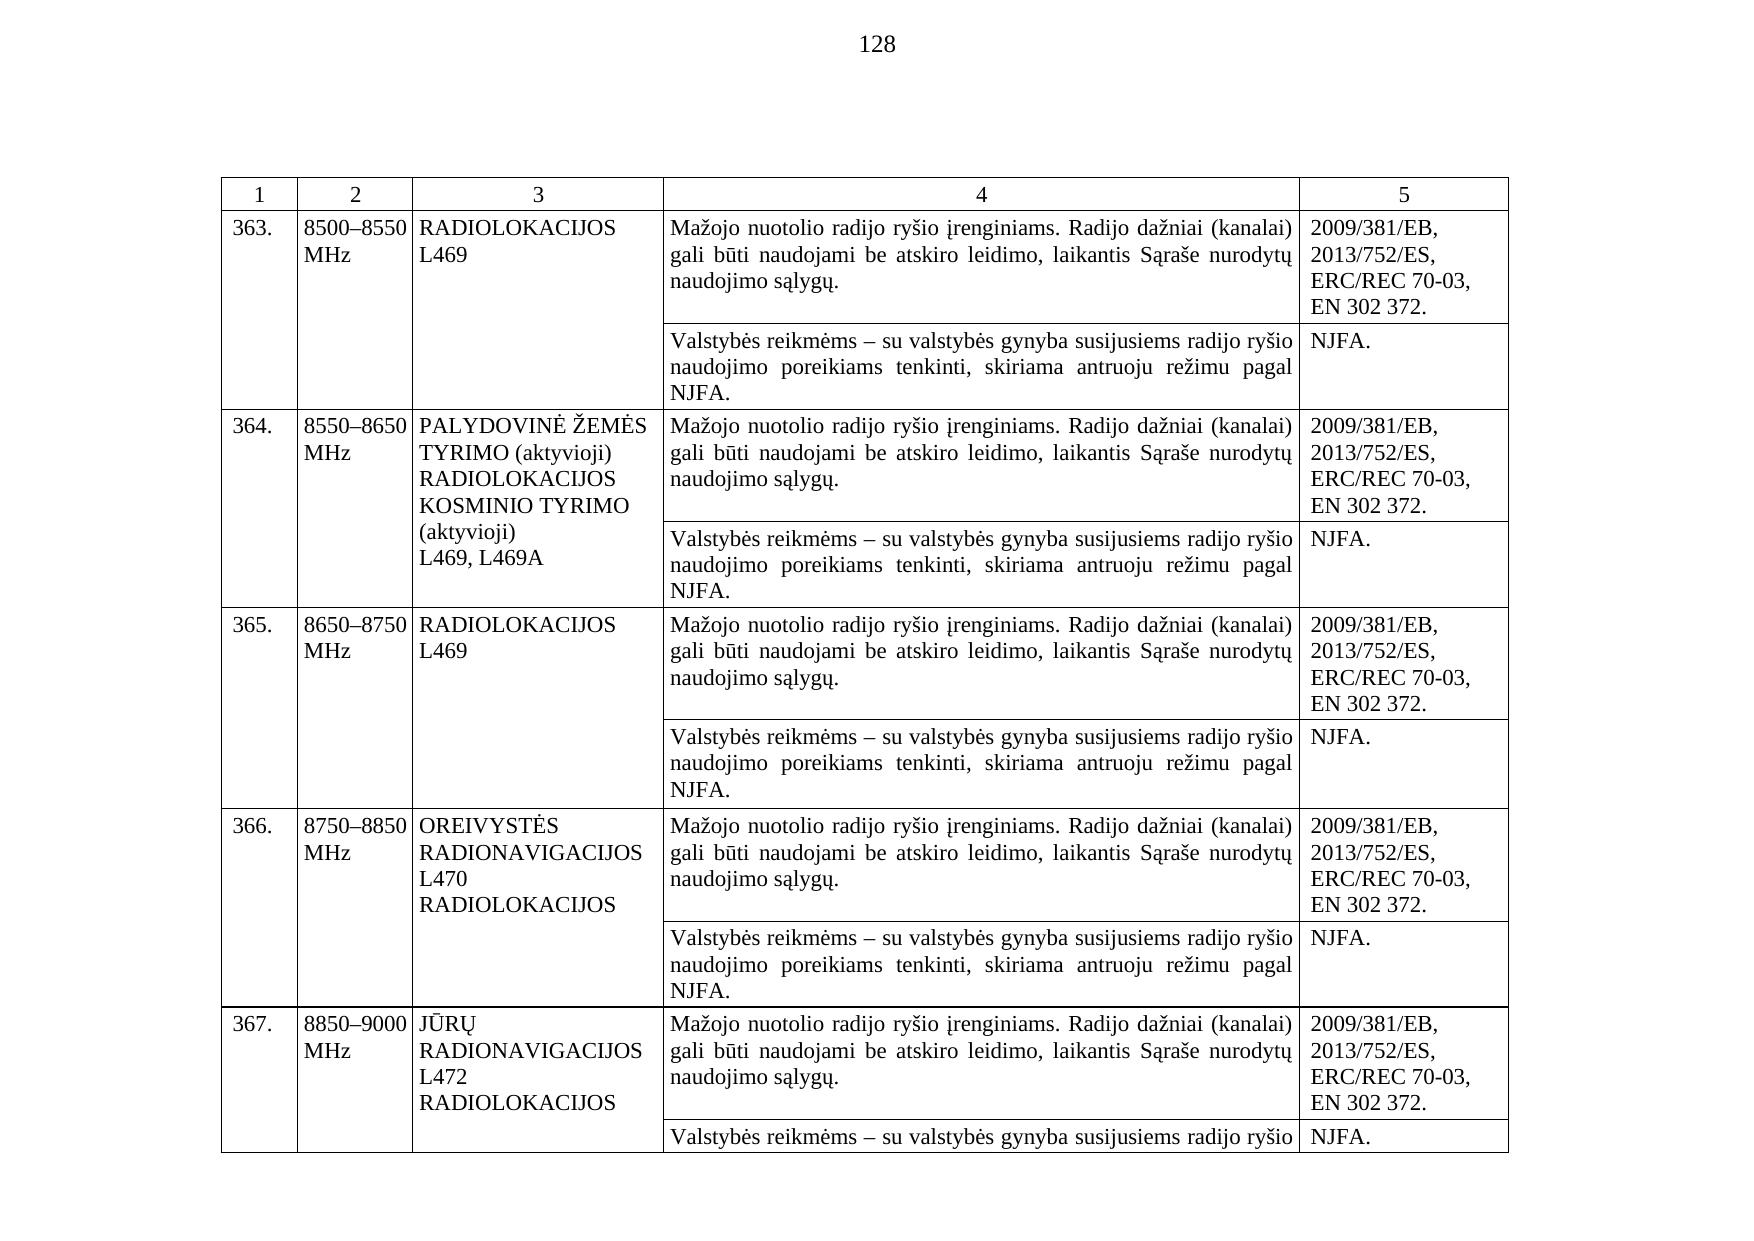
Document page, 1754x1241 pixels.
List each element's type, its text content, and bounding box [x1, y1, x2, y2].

table_cell NJFA. [1300, 324, 1508, 409]
table_cell Mažojo nuotolio radijo ryšio įrenginiams. Radijo dažniai (kanalai) gali būti naudojami be atskiro leidimo, laikantis Sąraše nurodytų naudojimo sąlygų. [664, 1008, 1299, 1119]
table_cell 367. [222, 1008, 297, 1152]
table_cell 8500–8550 MHz [298, 211, 412, 409]
table_cell 8650–8750 MHz [298, 608, 412, 808]
table_cell Mažojo nuotolio radijo ryšio įrenginiams. Radijo dažniai (kanalai) gali būti naudojami be atskiro leidimo, laikantis Sąraše nurodytų naudojimo sąlygų. [664, 410, 1299, 521]
table_cell OREIVYSTĖS RADIONAVIGACIJOS L470 RADIOLOKACIJOS [413, 809, 663, 1006]
table_cell RADIOLOKACIJOS L469 [413, 211, 663, 409]
table_cell NJFA. [1300, 522, 1508, 607]
table_cell 2009/381/EB, 2013/752/ES, ERC/REC 70-03, EN 302 372. [1300, 608, 1508, 719]
table_cell Valstybės reikmėms – su valstybės gynyba susijusiems radijo ryšio naudojimo poreikiams tenkinti, skiriama antruoju režimu pagal NJFA. [664, 522, 1299, 607]
table_cell 8550–8650 MHz [298, 410, 412, 607]
table_header 2 [298, 178, 412, 210]
table_cell 2009/381/EB, 2013/752/ES, ERC/REC 70-03, EN 302 372. [1300, 1008, 1508, 1119]
table_cell 364. [222, 410, 297, 607]
table_cell 8850–9000 MHz [298, 1008, 412, 1152]
table_cell Mažojo nuotolio radijo ryšio įrenginiams. Radijo dažniai (kanalai) gali būti naudojami be atskiro leidimo, laikantis Sąraše nurodytų naudojimo sąlygų. [664, 211, 1299, 323]
table_cell 2009/381/EB, 2013/752/ES, ERC/REC 70-03, EN 302 372. [1300, 211, 1508, 323]
table_cell 363. [222, 211, 297, 409]
table_cell NJFA. [1300, 720, 1508, 808]
table_header 5 [1300, 178, 1508, 210]
table_cell Valstybės reikmėms – su valstybės gynyba susijusiems radijo ryšio [664, 1120, 1299, 1152]
table_cell 366. [222, 809, 297, 1006]
table_header 4 [664, 178, 1299, 210]
table_cell 2009/381/EB, 2013/752/ES, ERC/REC 70-03, EN 302 372. [1300, 410, 1508, 521]
table_cell JŪRŲ RADIONAVIGACIJOS L472 RADIOLOKACIJOS [413, 1008, 663, 1152]
table_cell Valstybės reikmėms – su valstybės gynyba susijusiems radijo ryšio naudojimo poreikiams tenkinti, skiriama antruoju režimu pagal NJFA. [664, 922, 1299, 1006]
table_cell Valstybės reikmėms – su valstybės gynyba susijusiems radijo ryšio naudojimo poreikiams tenkinti, skiriama antruoju režimu pagal NJFA. [664, 720, 1299, 808]
table_header 3 [413, 178, 663, 210]
table_header 1 [222, 178, 297, 210]
table_cell 8750–8850 MHz [298, 809, 412, 1006]
table_cell PALYDOVINĖ ŽEMĖS TYRIMO (aktyvioji) RADIOLOKACIJOS KOSMINIO TYRIMO (aktyvioji) L469, L469A [413, 410, 663, 607]
table_cell Mažojo nuotolio radijo ryšio įrenginiams. Radijo dažniai (kanalai) gali būti naudojami be atskiro leidimo, laikantis Sąraše nurodytų naudojimo sąlygų. [664, 608, 1299, 719]
table_cell Mažojo nuotolio radijo ryšio įrenginiams. Radijo dažniai (kanalai) gali būti naudojami be atskiro leidimo, laikantis Sąraše nurodytų naudojimo sąlygų. [664, 809, 1299, 921]
table_cell 365. [222, 608, 297, 808]
table_cell NJFA. [1300, 1120, 1508, 1152]
table_cell RADIOLOKACIJOS L469 [413, 608, 663, 808]
table_cell Valstybės reikmėms – su valstybės gynyba susijusiems radijo ryšio naudojimo poreikiams tenkinti, skiriama antruoju režimu pagal NJFA. [664, 324, 1299, 409]
table_cell 2009/381/EB, 2013/752/ES, ERC/REC 70-03, EN 302 372. [1300, 809, 1508, 921]
table_cell NJFA. [1300, 922, 1508, 1006]
